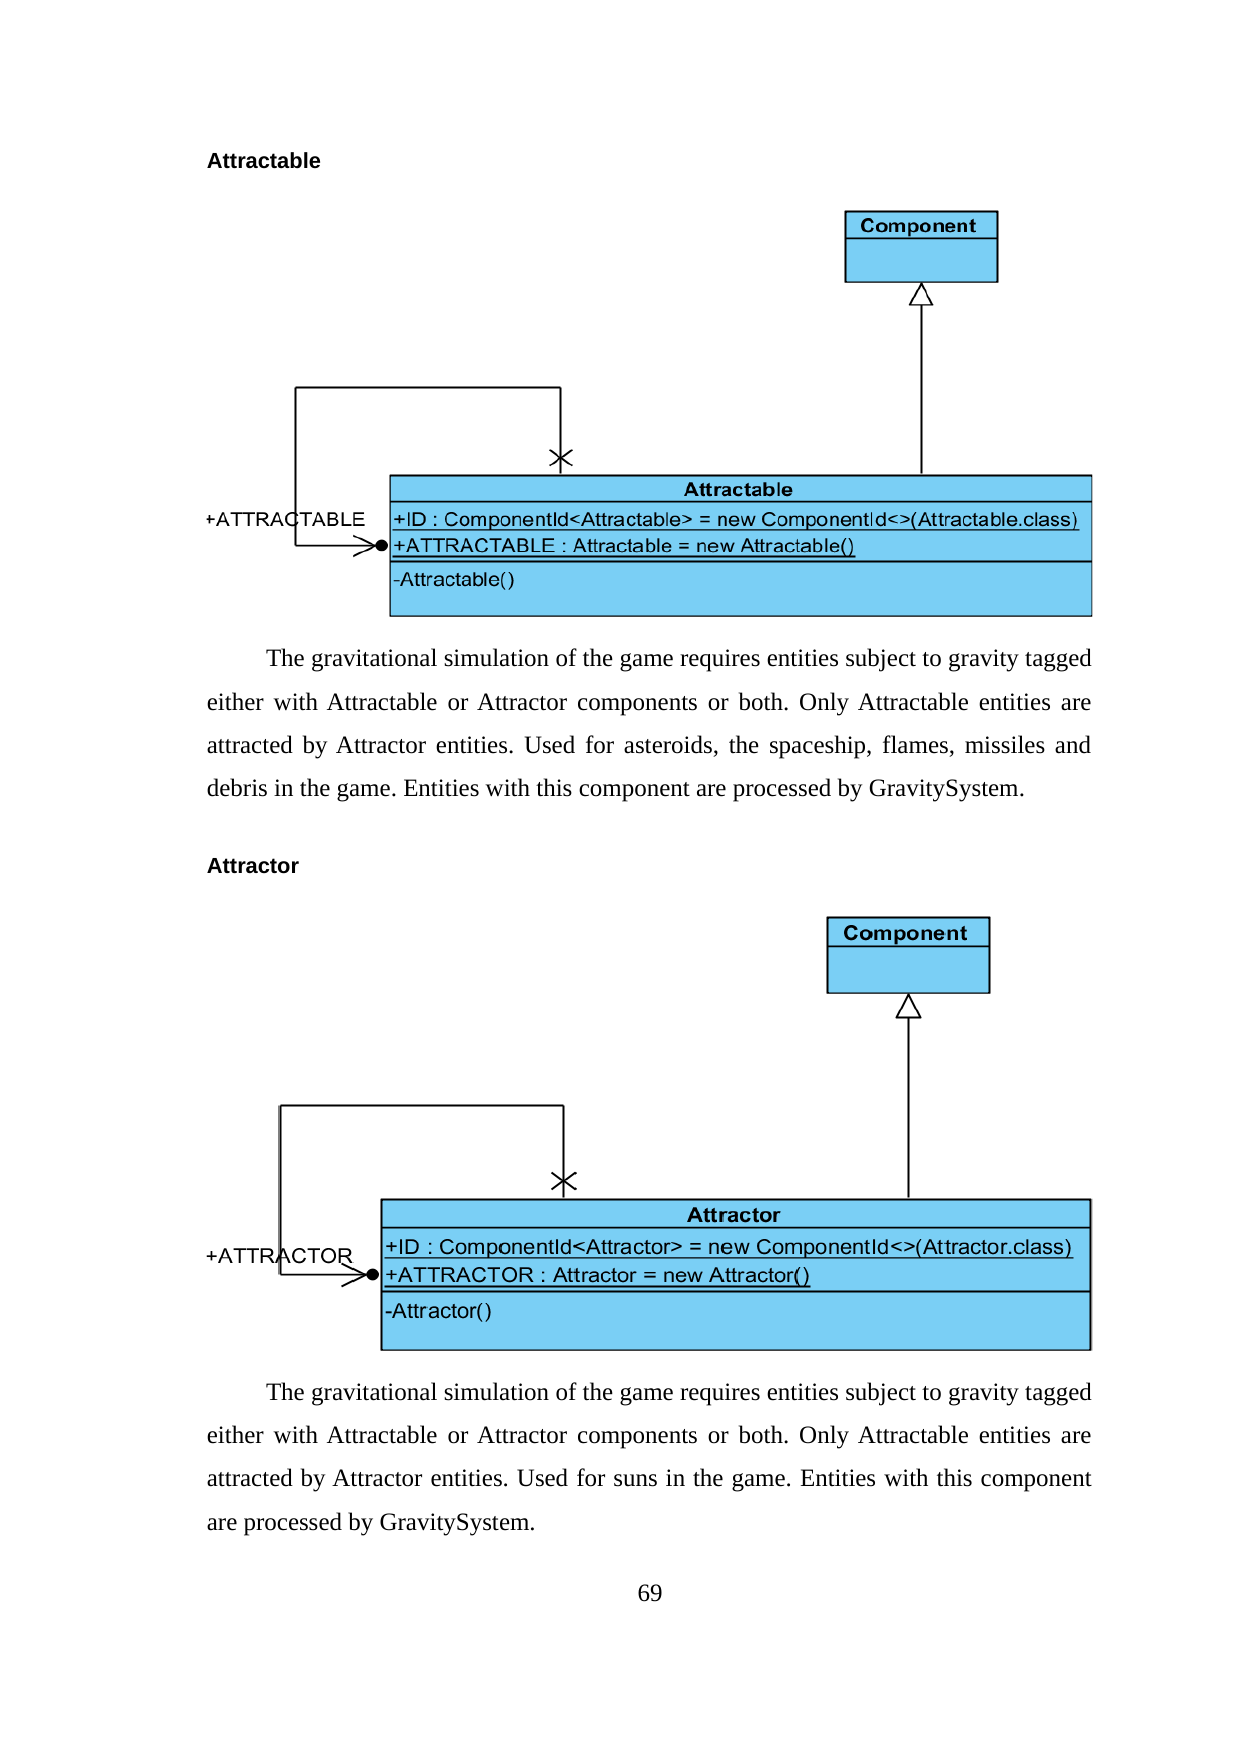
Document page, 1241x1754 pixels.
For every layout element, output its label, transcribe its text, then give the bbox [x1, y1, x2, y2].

subtitle Attractor [207, 853, 1093, 879]
subtitle Attractable [207, 148, 1093, 173]
text The gravitational simulation of the game requires entities subject to gravity tagged either with Attractable or Attractor components or both. Only Attractable entities are attracted by Attractor entities. Used for suns in the game. Entities with this component are processed by GravitySystem. [207, 1377, 1093, 1535]
text The gravitational simulation of the game requires entities subject to gravity tagged either with Attractable or Attractor components or both. Only Attractable entities are attracted by Attractor entities. Used for asteroids, the spaceship, flames, missiles and debris in the game. Entities with this component are processed by GravitySystem. [207, 643, 1093, 802]
picture [206, 210, 1093, 617]
picture [206, 916, 1093, 1351]
